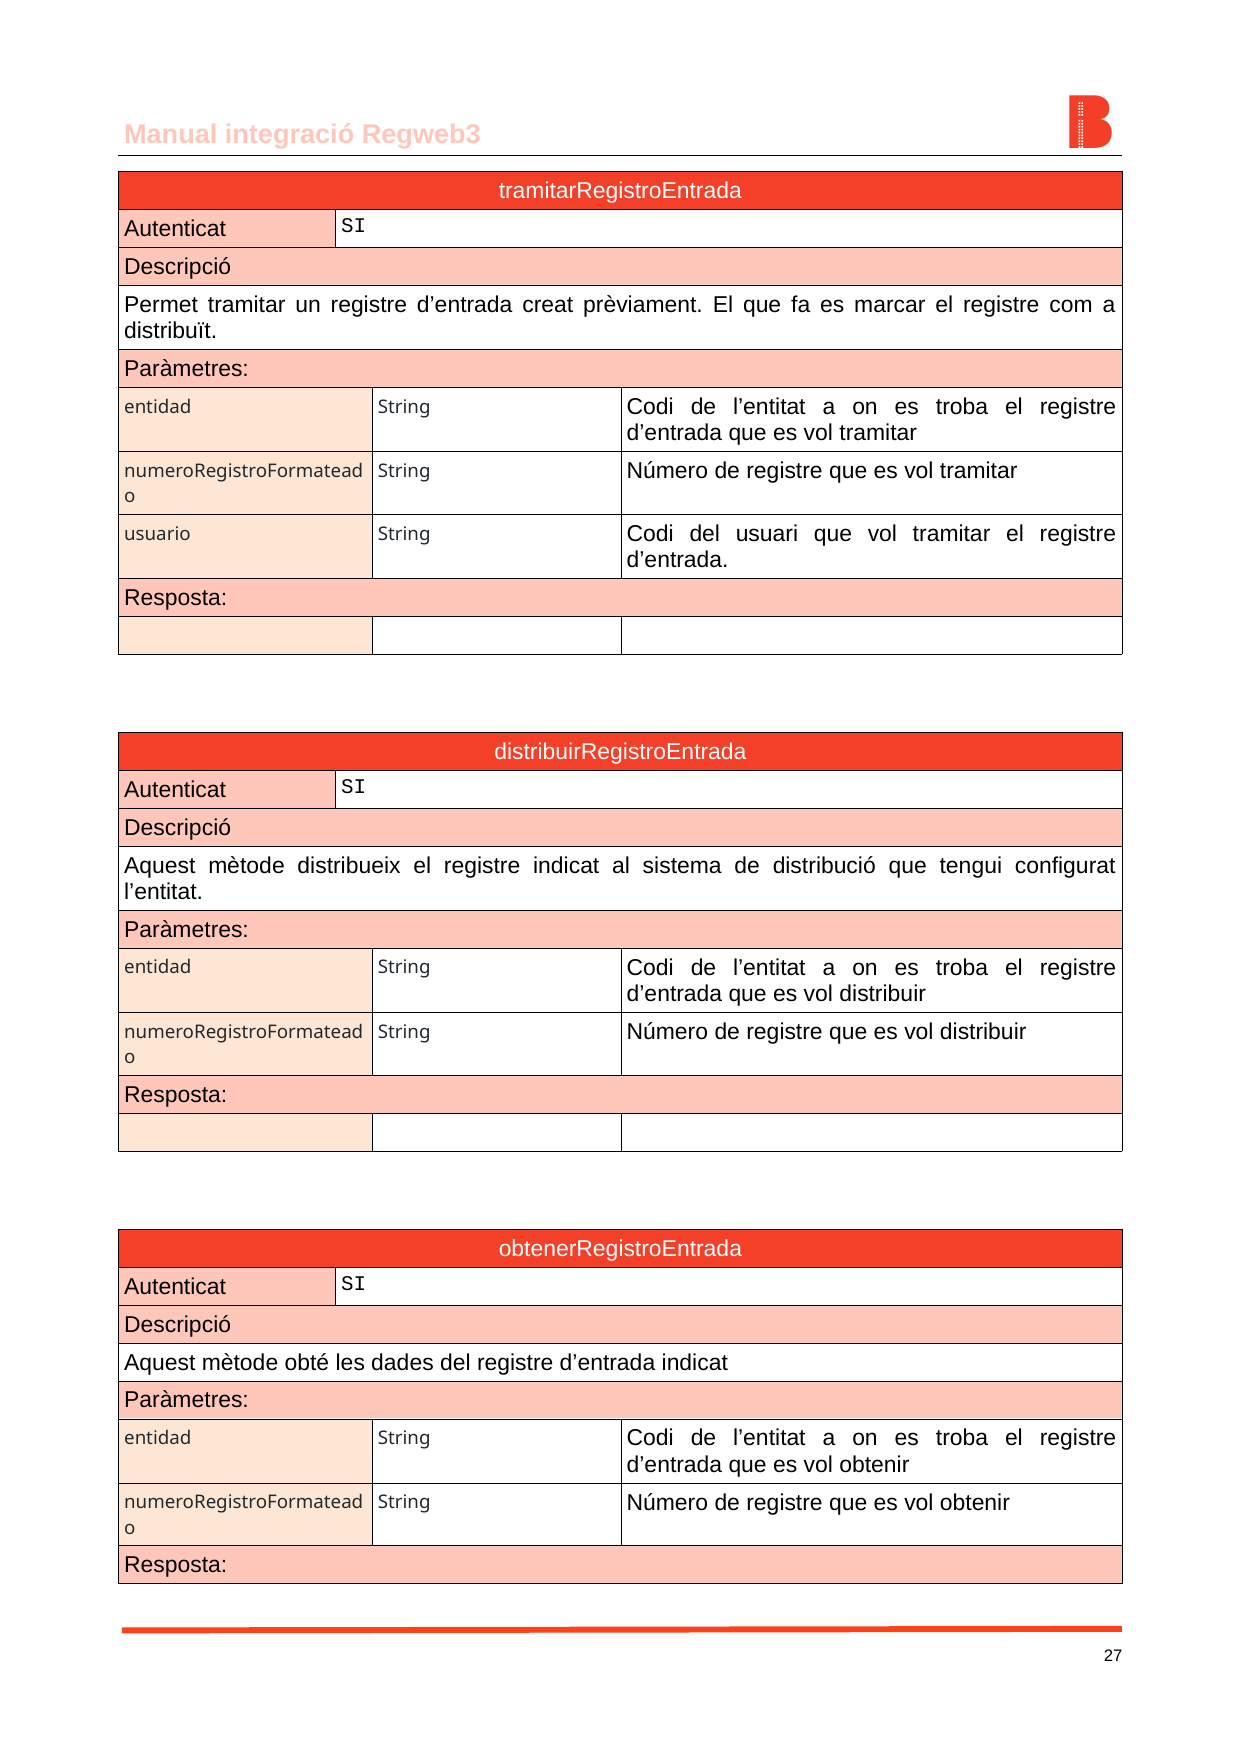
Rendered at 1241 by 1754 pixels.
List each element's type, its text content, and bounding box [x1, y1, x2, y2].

table_cell numeroRegistroFormateado [119, 452, 372, 514]
table_cell String [373, 452, 621, 514]
picture [1063, 94, 1117, 150]
table_cell String [373, 949, 621, 1012]
table_cell String [373, 1484, 621, 1545]
table_cell Paràmetres: [119, 1382, 1122, 1418]
table_cell Codi de l’entitat a on es troba el registre d’entrada que es vol tramitar [622, 388, 1122, 451]
table_cell Descripció [119, 1306, 1122, 1343]
table_cell String [373, 388, 621, 451]
table_cell Número de registre que es vol distribuir [622, 1013, 1122, 1075]
table_cell Resposta: [119, 1546, 1122, 1583]
table_cell SI [336, 210, 1122, 247]
table_cell Autenticat [119, 771, 335, 808]
table_cell [373, 617, 621, 654]
table_cell String [373, 1420, 621, 1483]
table_cell [622, 1114, 1122, 1151]
table_cell Descripció [119, 248, 1122, 285]
table_cell [622, 617, 1122, 654]
table_cell [373, 1114, 621, 1151]
table_header obtenerRegistroEntrada [119, 1230, 1122, 1267]
table_cell Resposta: [119, 1076, 1122, 1113]
table_cell SI [336, 1268, 1122, 1305]
table_cell Autenticat [119, 1268, 335, 1305]
table_cell Número de registre que es vol obtenir [622, 1484, 1122, 1545]
table_cell Paràmetres: [119, 350, 1122, 387]
table_header distribuirRegistroEntrada [119, 733, 1122, 770]
table_cell Número de registre que es vol tramitar [622, 452, 1122, 514]
table_cell Codi del usuari que vol tramitar el registre d’entrada. [622, 515, 1122, 578]
table_cell numeroRegistroFormateado [119, 1484, 372, 1545]
table_cell entidad [119, 388, 372, 451]
table_cell [119, 1114, 372, 1151]
table_cell entidad [119, 1420, 372, 1483]
table_header tramitarRegistroEntrada [119, 172, 1122, 209]
table_cell Permet tramitar un registre d’entrada creat prèviament. El que fa es marcar el registre com a distribuït. [119, 286, 1122, 349]
table_cell usuario [119, 515, 372, 578]
table_cell Codi de l’entitat a on es troba el registre d’entrada que es vol distribuir [622, 949, 1122, 1012]
table_cell Descripció [119, 809, 1122, 846]
table_cell Aquest mètode distribueix el registre indicat al sistema de distribució que tengui configurat l’entitat. [119, 847, 1122, 910]
table_cell String [373, 515, 621, 578]
table_cell [119, 617, 372, 654]
table_cell numeroRegistroFormateado [119, 1013, 372, 1075]
table_cell Paràmetres: [119, 911, 1122, 948]
table_cell entidad [119, 949, 372, 1012]
table_cell Codi de l’entitat a on es troba el registre d’entrada que es vol obtenir [622, 1420, 1122, 1483]
table_cell Resposta: [119, 579, 1122, 616]
table_cell Aquest mètode obté les dades del registre d’entrada indicat [119, 1344, 1122, 1381]
table_cell String [373, 1013, 621, 1075]
table_cell Autenticat [119, 210, 335, 247]
table_cell SI [336, 771, 1122, 808]
